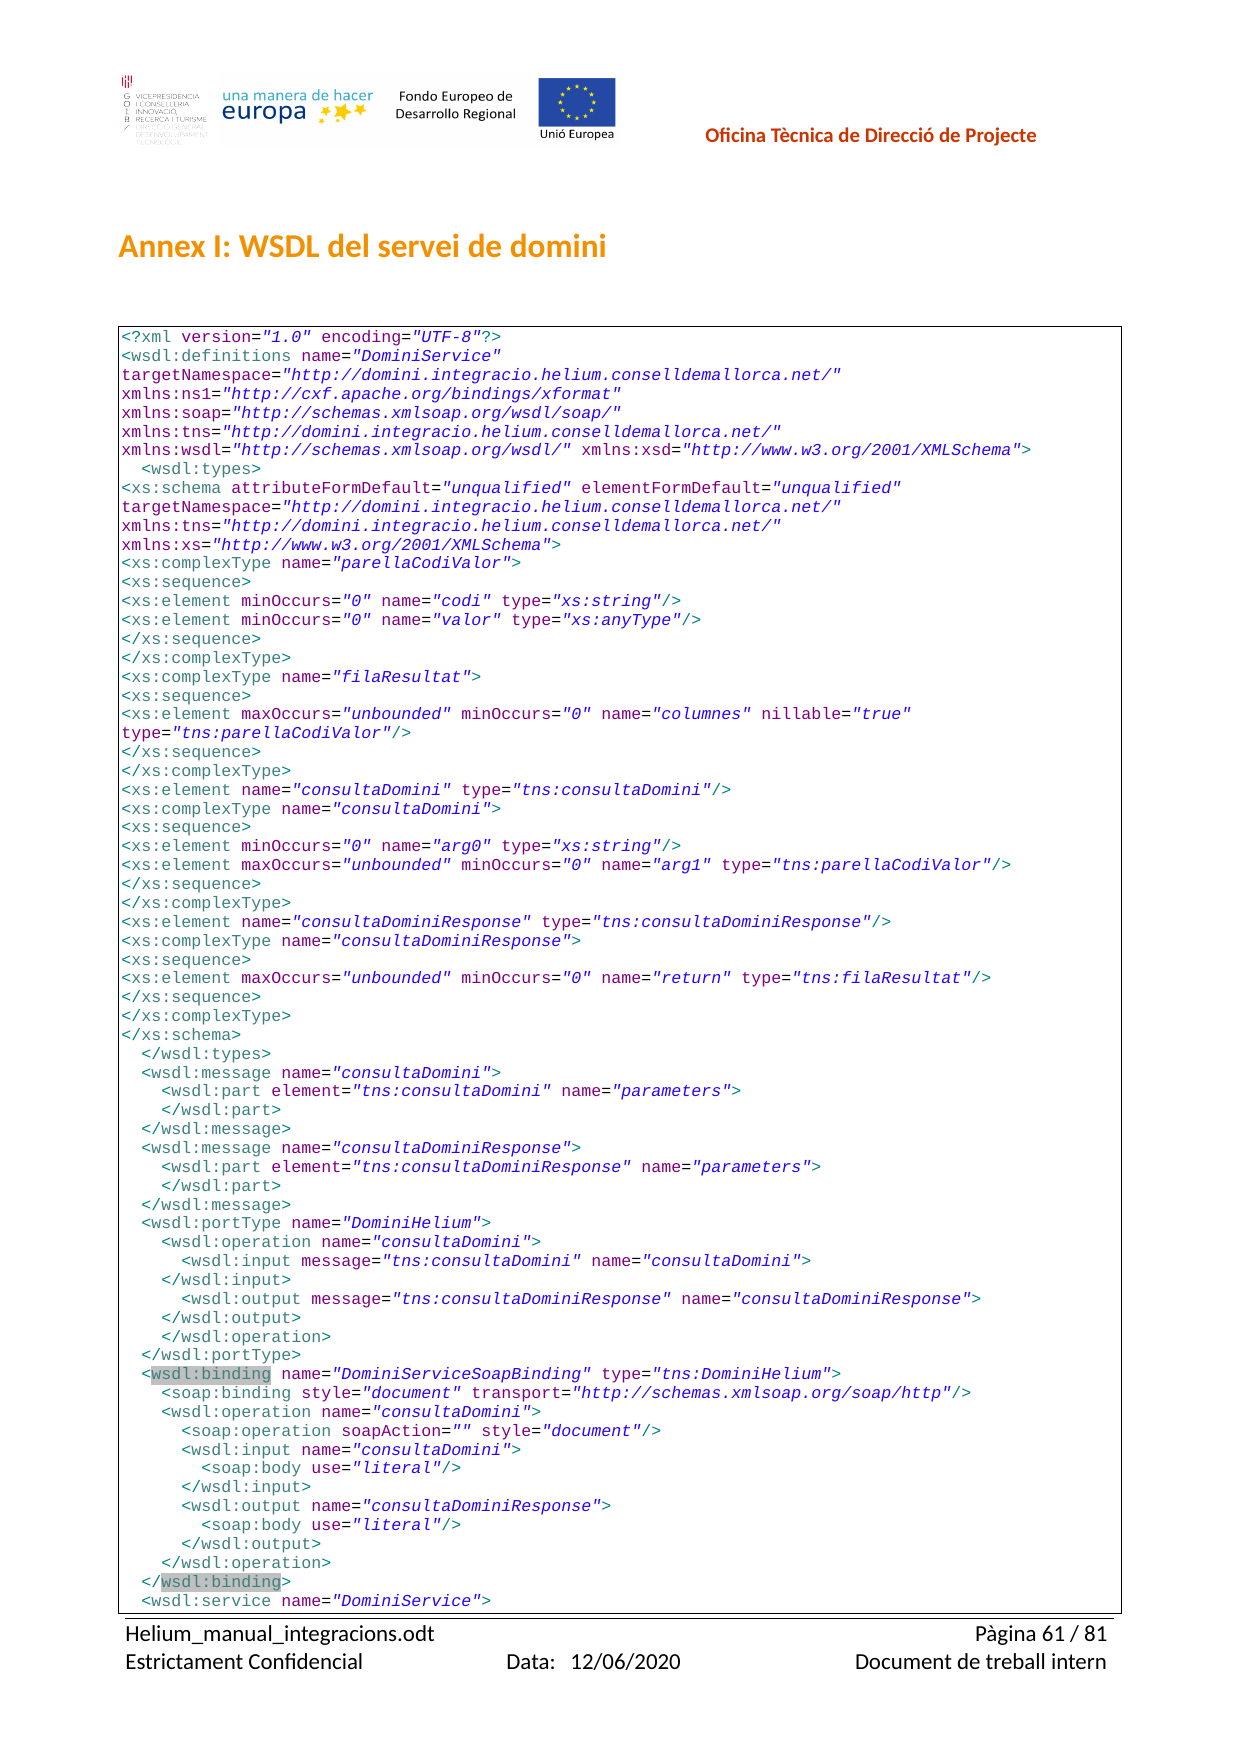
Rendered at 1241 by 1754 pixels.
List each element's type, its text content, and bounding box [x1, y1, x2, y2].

text <xs:element name="consultaDomini" type="tns:consultaDomini"/> [119, 778, 1121, 797]
text <xs:sequence> [119, 684, 1121, 703]
text <xs:element maxOccurs="unbounded" minOccurs="0" name="columnes" nillable="true" type="tns:parellaCodiValor"/> [119, 703, 1121, 741]
text </wsdl:message> [119, 1118, 1121, 1136]
picture [118, 73, 213, 147]
text <xs:sequence> [119, 816, 1121, 835]
text </wsdl:operation> [119, 1551, 1121, 1570]
text <xs:complexType name="consultaDominiResponse"> [119, 929, 1121, 948]
text </xs:schema> [119, 1023, 1121, 1042]
text <wsdl:operation name="consultaDomini"> [119, 1400, 1121, 1419]
text <wsdl:part element="tns:consultaDominiResponse" name="parameters"> [119, 1155, 1121, 1174]
text </xs:complexType> [119, 646, 1121, 665]
text <xs:sequence> [119, 571, 1121, 590]
text </xs:sequence> [119, 627, 1121, 646]
text <xs:element name="consultaDominiResponse" type="tns:consultaDominiResponse"/> [119, 910, 1121, 929]
text <wsdl:service name="DominiService"> [119, 1589, 1121, 1613]
text </wsdl:portType> [119, 1344, 1121, 1363]
text <wsdl:output message="tns:consultaDominiResponse" name="consultaDominiResponse"> [119, 1287, 1121, 1306]
text <xs:element minOccurs="0" name="arg0" type="xs:string"/> [119, 835, 1121, 854]
text </xs:sequence> [119, 872, 1121, 891]
text </wsdl:types> [119, 1042, 1121, 1061]
text </wsdl:input> [119, 1268, 1121, 1287]
text <soap:body use="literal"/> [119, 1457, 1121, 1476]
text <wsdl:input message="tns:consultaDomini" name="consultaDomini"> [119, 1249, 1121, 1268]
text <wsdl:portType name="DominiHelium"> [119, 1212, 1121, 1231]
text </xs:complexType> [119, 891, 1121, 910]
text <xs:element maxOccurs="unbounded" minOccurs="0" name="return" type="tns:filaResultat"/> [119, 967, 1121, 986]
text <soap:operation soapAction="" style="document"/> [119, 1419, 1121, 1438]
text </wsdl:operation> [119, 1325, 1121, 1344]
text <wsdl:operation name="consultaDomini"> [119, 1231, 1121, 1249]
text <wsdl:message name="consultaDomini"> [119, 1061, 1121, 1080]
text <xs:complexType name="consultaDomini"> [119, 797, 1121, 816]
text <xs:sequence> [119, 948, 1121, 967]
picture [219, 73, 621, 147]
text <wsdl:output name="consultaDominiResponse"> [119, 1495, 1121, 1513]
text </xs:sequence> [119, 986, 1121, 1004]
text </wsdl:output> [119, 1306, 1121, 1325]
text </wsdl:part> [119, 1099, 1121, 1118]
text </wsdl:binding> [119, 1570, 1121, 1589]
text </xs:complexType> [119, 1004, 1121, 1023]
text </wsdl:message> [119, 1193, 1121, 1212]
text <xs:complexType name="parellaCodiValor"> [119, 552, 1121, 571]
text <wsdl:definitions name="DominiService" targetNamespace="http://domini.integracio.helium.conselldemallorca.net/" xmlns:ns1="http://cxf.apache.org/bindings/xformat" xmlns:soap="http://schemas.xmlsoap.org/wsdl/soap/" xmlns:tns="http://domini.integracio.helium.conselldemallorca.net/" xmlns:wsdl="http://schemas.xmlsoap.org/wsdl/" xmlns:xsd="http://www.w3.org/2001/XMLSchema"> [119, 344, 1121, 458]
text </xs:complexType> [119, 759, 1121, 778]
text <xs:element maxOccurs="unbounded" minOccurs="0" name="arg1" type="tns:parellaCodiValor"/> [119, 854, 1121, 872]
text <xs:element minOccurs="0" name="codi" type="xs:string"/> [119, 590, 1121, 608]
text <wsdl:binding name="DominiServiceSoapBinding" type="tns:DominiHelium"> [119, 1363, 1121, 1382]
subtitle Annex I: WSDL del servei de domini [118, 225, 1122, 266]
text <wsdl:part element="tns:consultaDomini" name="parameters"> [119, 1080, 1121, 1099]
text <?xml version="1.0" encoding="UTF-8"?> [119, 327, 1121, 344]
text </wsdl:output> [119, 1532, 1121, 1551]
text <wsdl:message name="consultaDominiResponse"> [119, 1136, 1121, 1155]
text <wsdl:input name="consultaDomini"> [119, 1438, 1121, 1457]
text </wsdl:part> [119, 1174, 1121, 1193]
text <wsdl:types> [119, 458, 1121, 477]
text <xs:complexType name="filaResultat"> [119, 665, 1121, 684]
text <soap:body use="literal"/> [119, 1513, 1121, 1532]
text </wsdl:input> [119, 1476, 1121, 1495]
text <xs:schema attributeFormDefault="unqualified" elementFormDefault="unqualified" targetNamespace="http://domini.integracio.helium.conselldemallorca.net/" xmlns:tns="http://domini.integracio.helium.conselldemallorca.net/" xmlns:xs="http://www.w3.org/2001/XMLSchema"> [119, 477, 1121, 552]
text <soap:binding style="document" transport="http://schemas.xmlsoap.org/soap/http"/> [119, 1382, 1121, 1400]
text <xs:element minOccurs="0" name="valor" type="xs:anyType"/> [119, 608, 1121, 627]
text </xs:sequence> [119, 741, 1121, 759]
